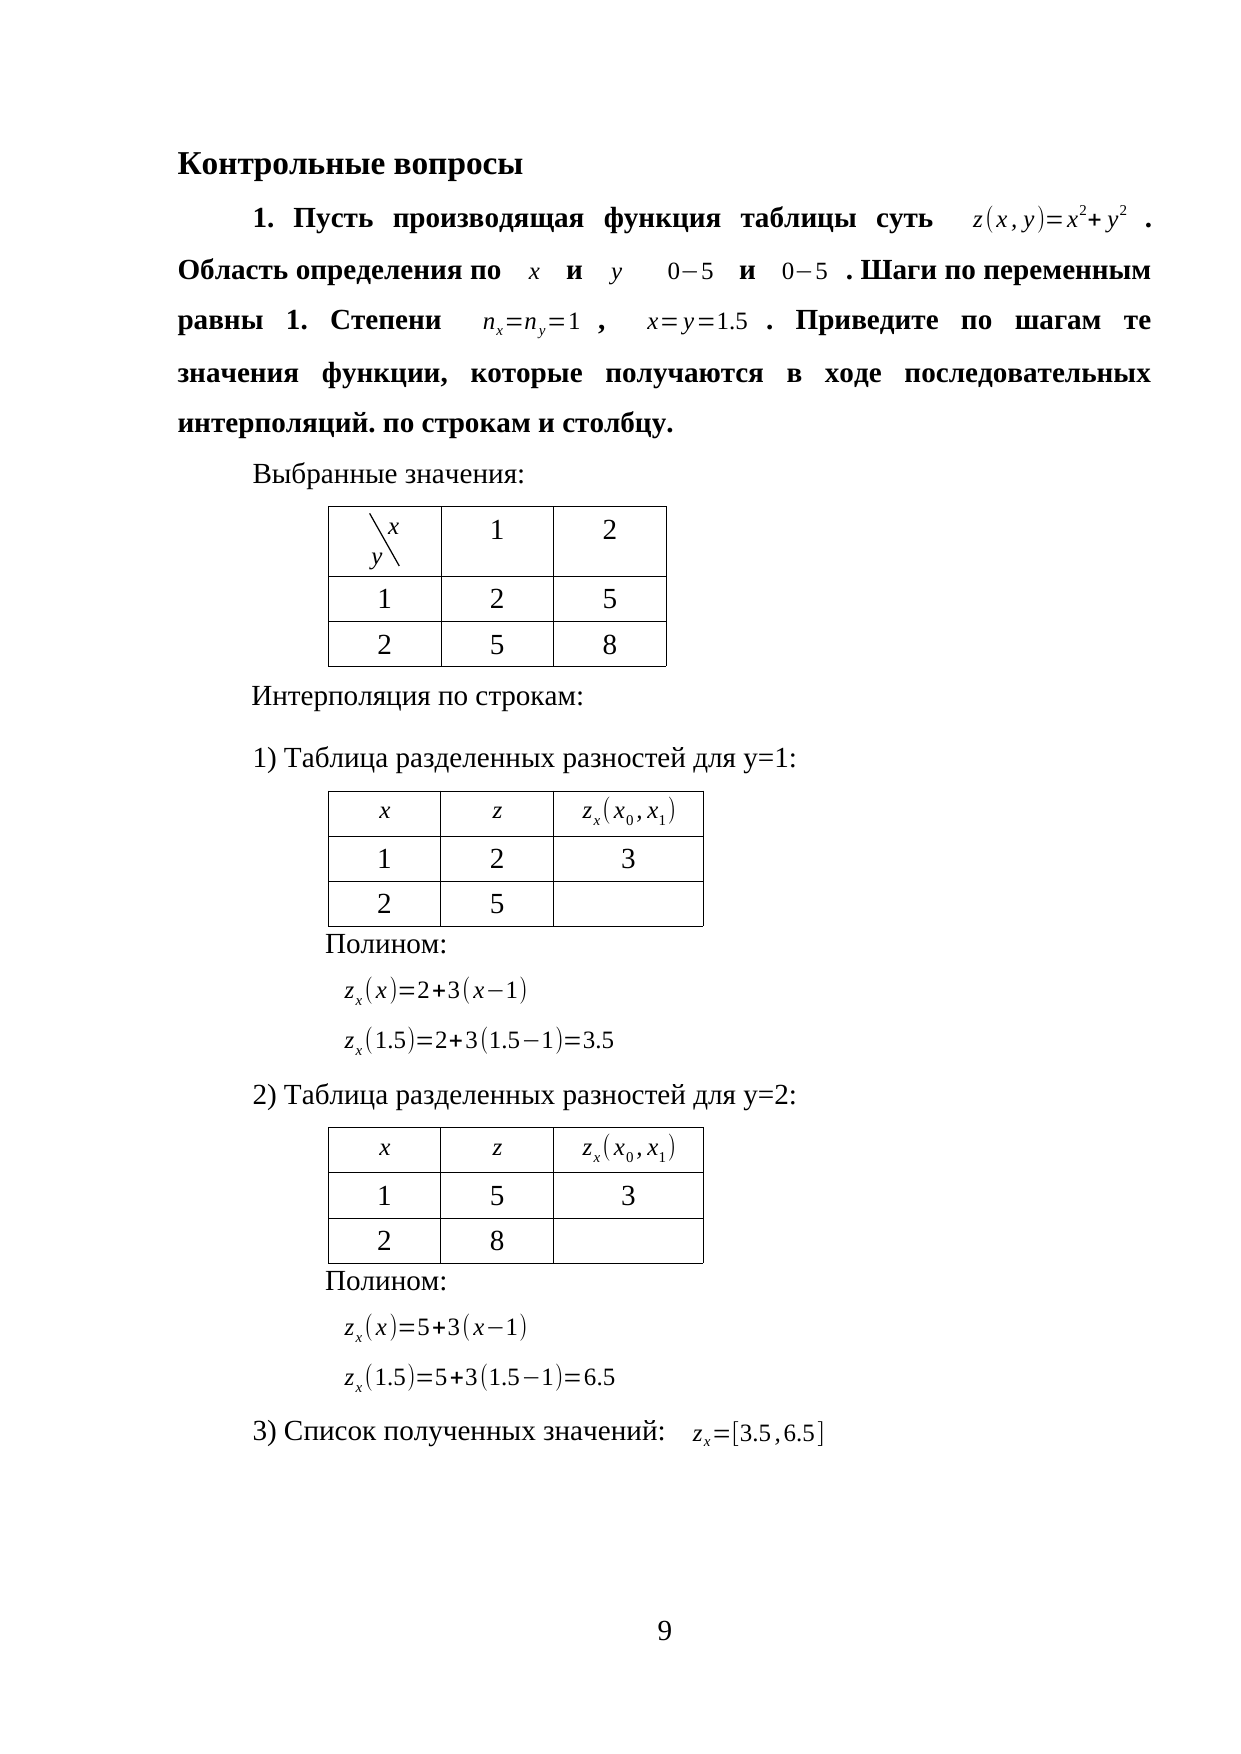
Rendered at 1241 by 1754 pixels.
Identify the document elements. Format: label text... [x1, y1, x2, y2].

table_header [554, 792, 703, 836]
table_cell 8 [554, 622, 666, 666]
text Полином: [177, 926, 1152, 959]
table_header [554, 1128, 703, 1172]
text Полином: [177, 1263, 1152, 1296]
text 1. Пусть производящая функция таблицы суть . Область определения по и и . Шаги по переменным равны 1. Степени , . Приведите по шагам те значения функции, которые получаются в ходе последовательных интерполяций. по строкам и столбцу. [177, 201, 1152, 439]
table_cell 2 [329, 622, 441, 666]
table_cell [554, 882, 703, 926]
table_header 1 [442, 507, 553, 576]
table_header [329, 792, 440, 836]
table_cell 5 [442, 622, 553, 666]
text Выбранные значения: [177, 456, 1152, 489]
table_cell 5 [441, 882, 553, 926]
table_header 2 [554, 507, 666, 576]
table_cell 1 [329, 837, 440, 881]
table_header [329, 507, 441, 576]
table_cell 1 [329, 577, 441, 621]
table_cell 2 [329, 1219, 440, 1262]
table_cell 2 [441, 837, 553, 881]
table_header [329, 1128, 440, 1172]
table_cell 8 [441, 1219, 553, 1262]
table_cell 1 [329, 1173, 440, 1217]
table_header [441, 792, 553, 836]
table_cell 2 [442, 577, 553, 621]
text 1) Таблица разделенных разностей для y=1: [177, 740, 1152, 774]
table_cell 5 [441, 1173, 553, 1217]
table_header [441, 1128, 553, 1172]
text 2) Таблица разделенных разностей для y=2: [177, 1077, 1152, 1110]
table_cell [554, 1219, 703, 1262]
table_cell 3 [554, 1173, 703, 1217]
table_cell 5 [554, 577, 666, 621]
table_cell 2 [329, 882, 440, 926]
text Интерполяция по строкам: [177, 678, 1152, 712]
subtitle Контрольные вопросы [177, 143, 1152, 181]
text 3) Список полученных значений: [177, 1413, 1152, 1450]
table_cell 3 [554, 837, 703, 881]
